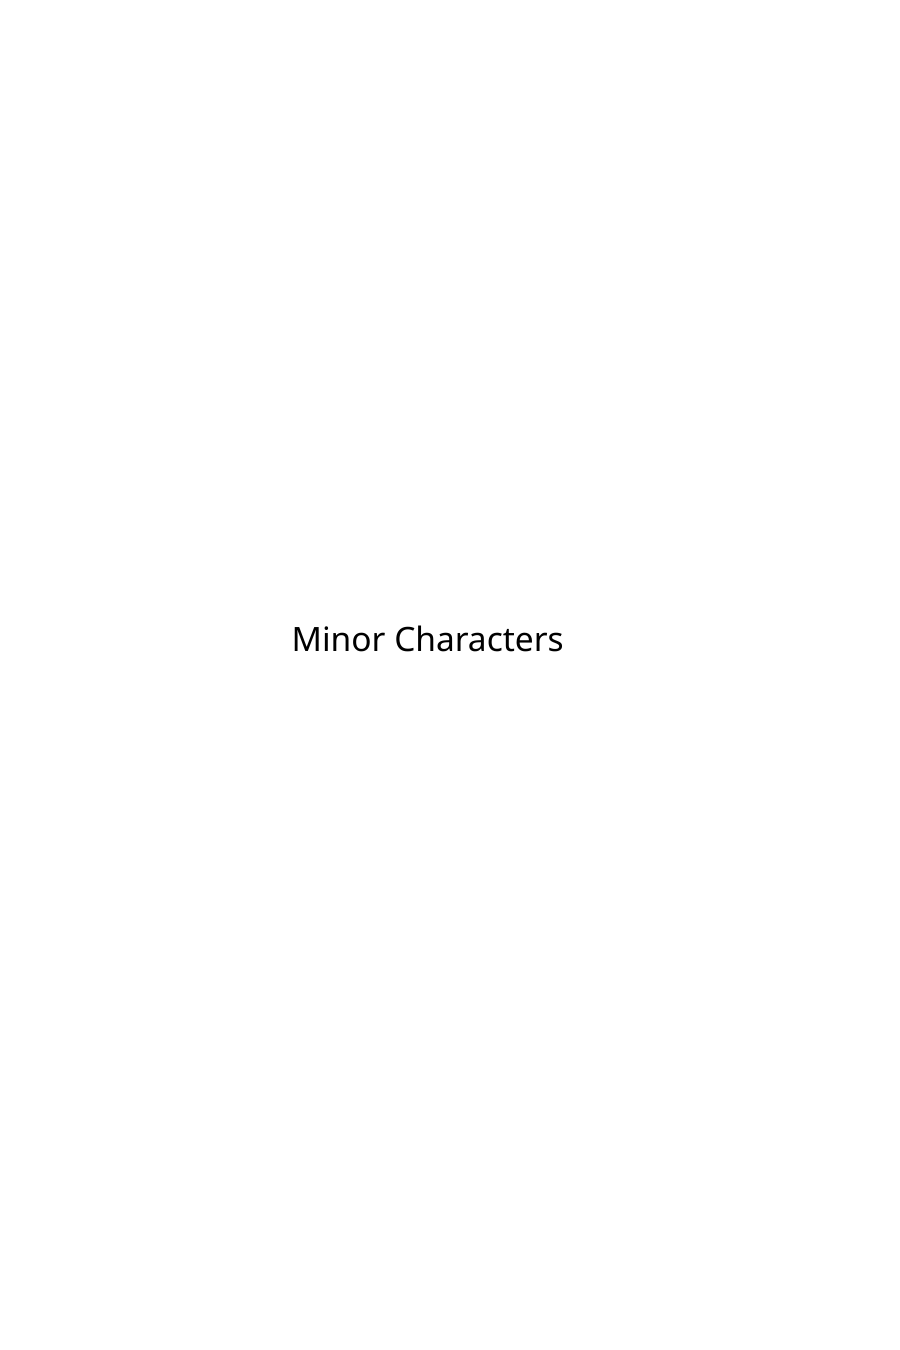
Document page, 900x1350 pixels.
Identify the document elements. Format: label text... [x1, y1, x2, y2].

subtitle Minor Characters [75, 615, 780, 661]
